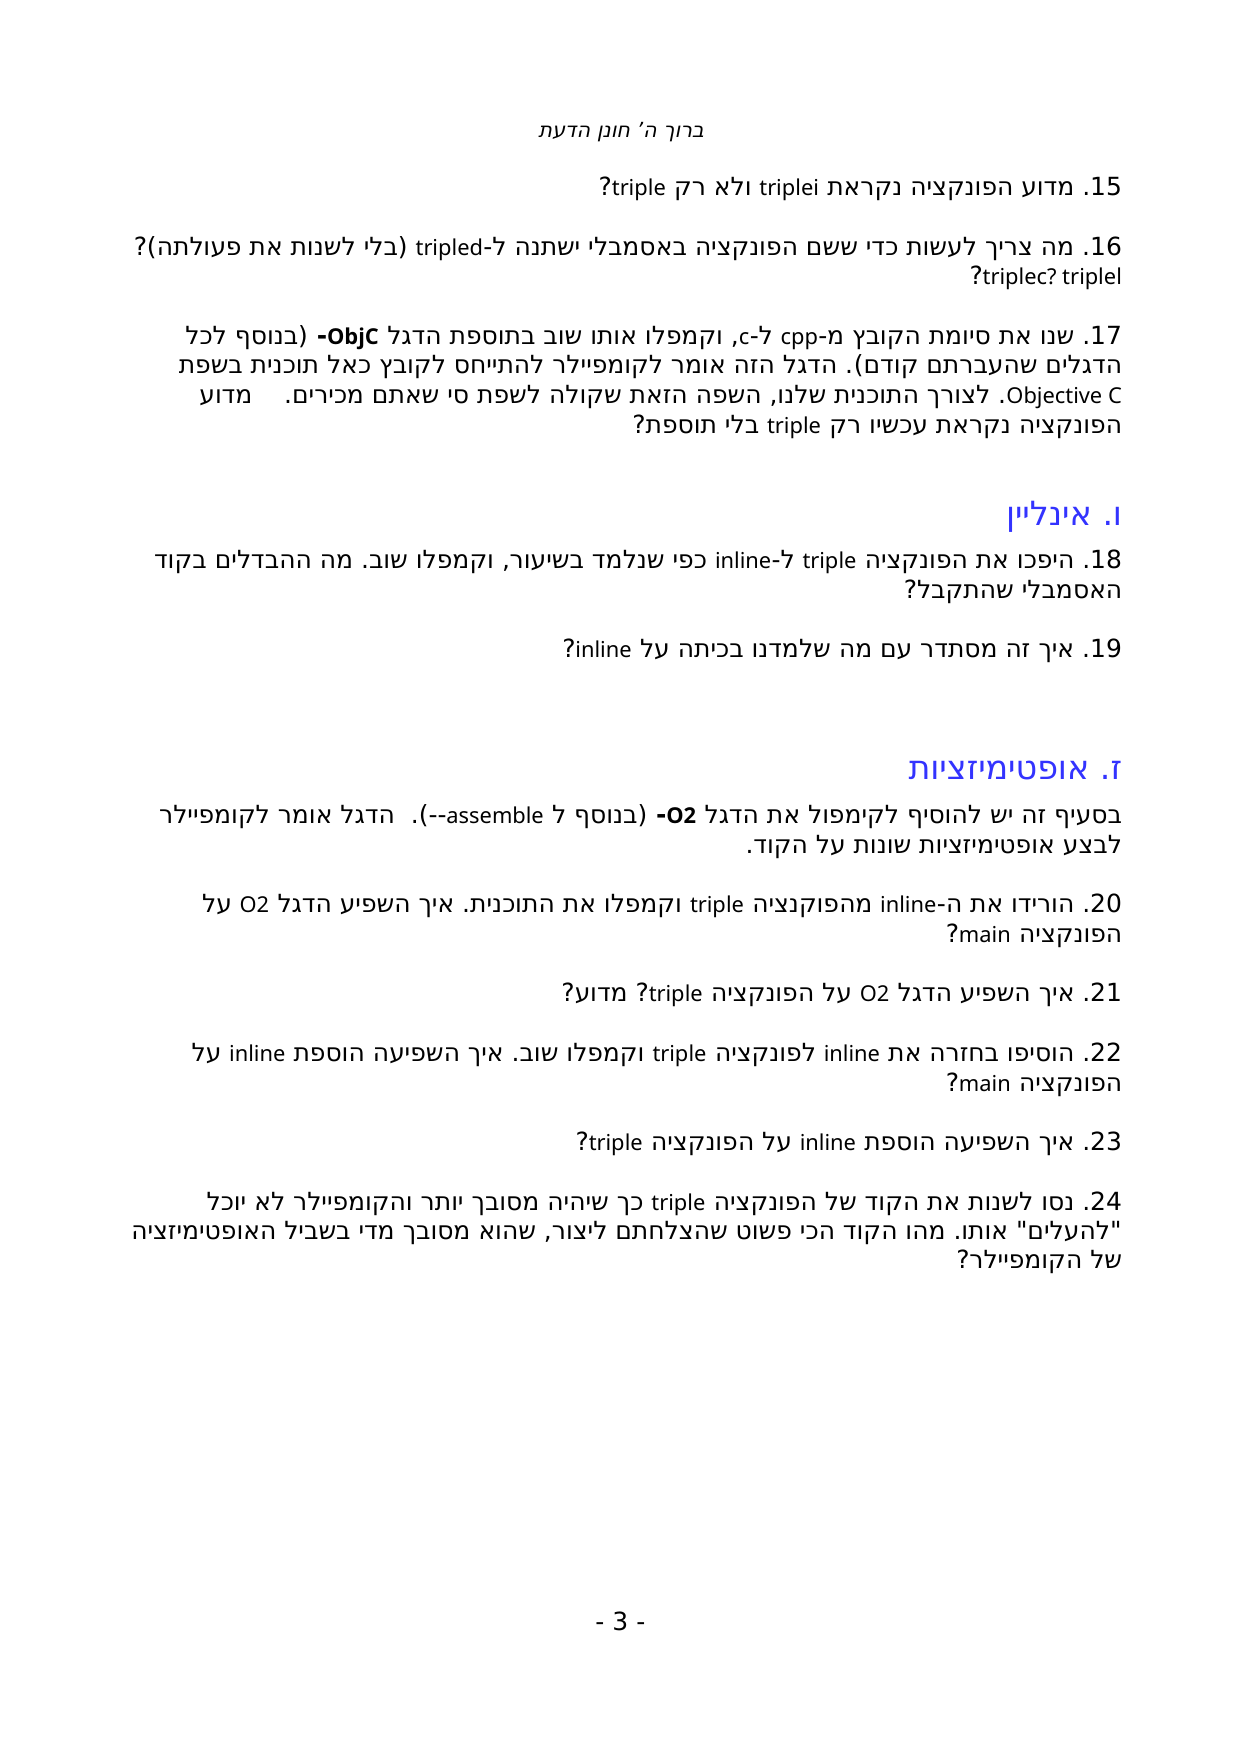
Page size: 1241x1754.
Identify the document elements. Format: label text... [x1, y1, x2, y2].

text 19. איך זה מסתדר עם מה שלמדנו בכיתה על inline? [118, 634, 1122, 664]
text 16. מה צריך לעשות כדי ששם הפונקציה באסמבלי ישתנה ל-tripled (בלי לשנות את פעולתה)? triplec? triplel? [118, 231, 1122, 321]
text 22. הוסיפו בחזרה את inline לפונקציה triple וקמפלו שוב. איך השפיעה הוספת inline על הפונקציה main? [118, 1038, 1122, 1097]
text 17. שנו את סיומת הקובץ מ-cpp ל-c, וקמפלו אותו שוב בתוספת הדגל ObjC- (בנוסף לכל הדגלים שהעברתם קודם). הדגל הזה אומר לקומפיילר להתייחס לקובץ כאל תוכנית בשפת Objective C. לצורך התוכנית שלנו, השפה הזאת שקולה לשפת סי שאתם מכירים. מדוע הפונקציה נקראת עכשיו רק triple בלי תוספת? [118, 321, 1122, 439]
text 24. נסו לשנות את הקוד של הפונקציה triple כך שיהיה מסובך יותר והקומפיילר לא יוכל "להעלים" אותו. מהו הקוד הכי פשוט שהצלחתם ליצור, שהוא מסובך מדי בשביל האופטימיזציה של הקומפיילר? [118, 1187, 1122, 1275]
text 20. הורידו את ה-inline מהפוקנציה triple וקמפלו את התוכנית. איך השפיע הדגל O2 על הפונקציה main? [118, 889, 1122, 948]
text 18. היפכו את הפונקציה triple ל-inline כפי שנלמד בשיעור, וקמפלו שוב. מה ההבדלים בקוד האסמבלי שהתקבל? [118, 546, 1122, 604]
text 21. איך השפיע הדגל O2 על הפונקציה triple? מדוע? [118, 978, 1122, 1008]
subtitle ז. אופטימיזציות [118, 749, 1122, 787]
text בסעיף זה יש להוסיף לקימפול את הדגל O2- (בנוסף ל assemble--). הדגל אומר לקומפיילר לבצע אופטימיזציות שונות על הקוד. [118, 800, 1122, 859]
text 15. מדוע הפונקציה נקראת triplei ולא רק triple? [118, 172, 1122, 202]
subtitle ו. אינליין [118, 494, 1122, 533]
text 23. איך השפיעה הוספת inline על הפונקציה triple? [118, 1127, 1122, 1157]
